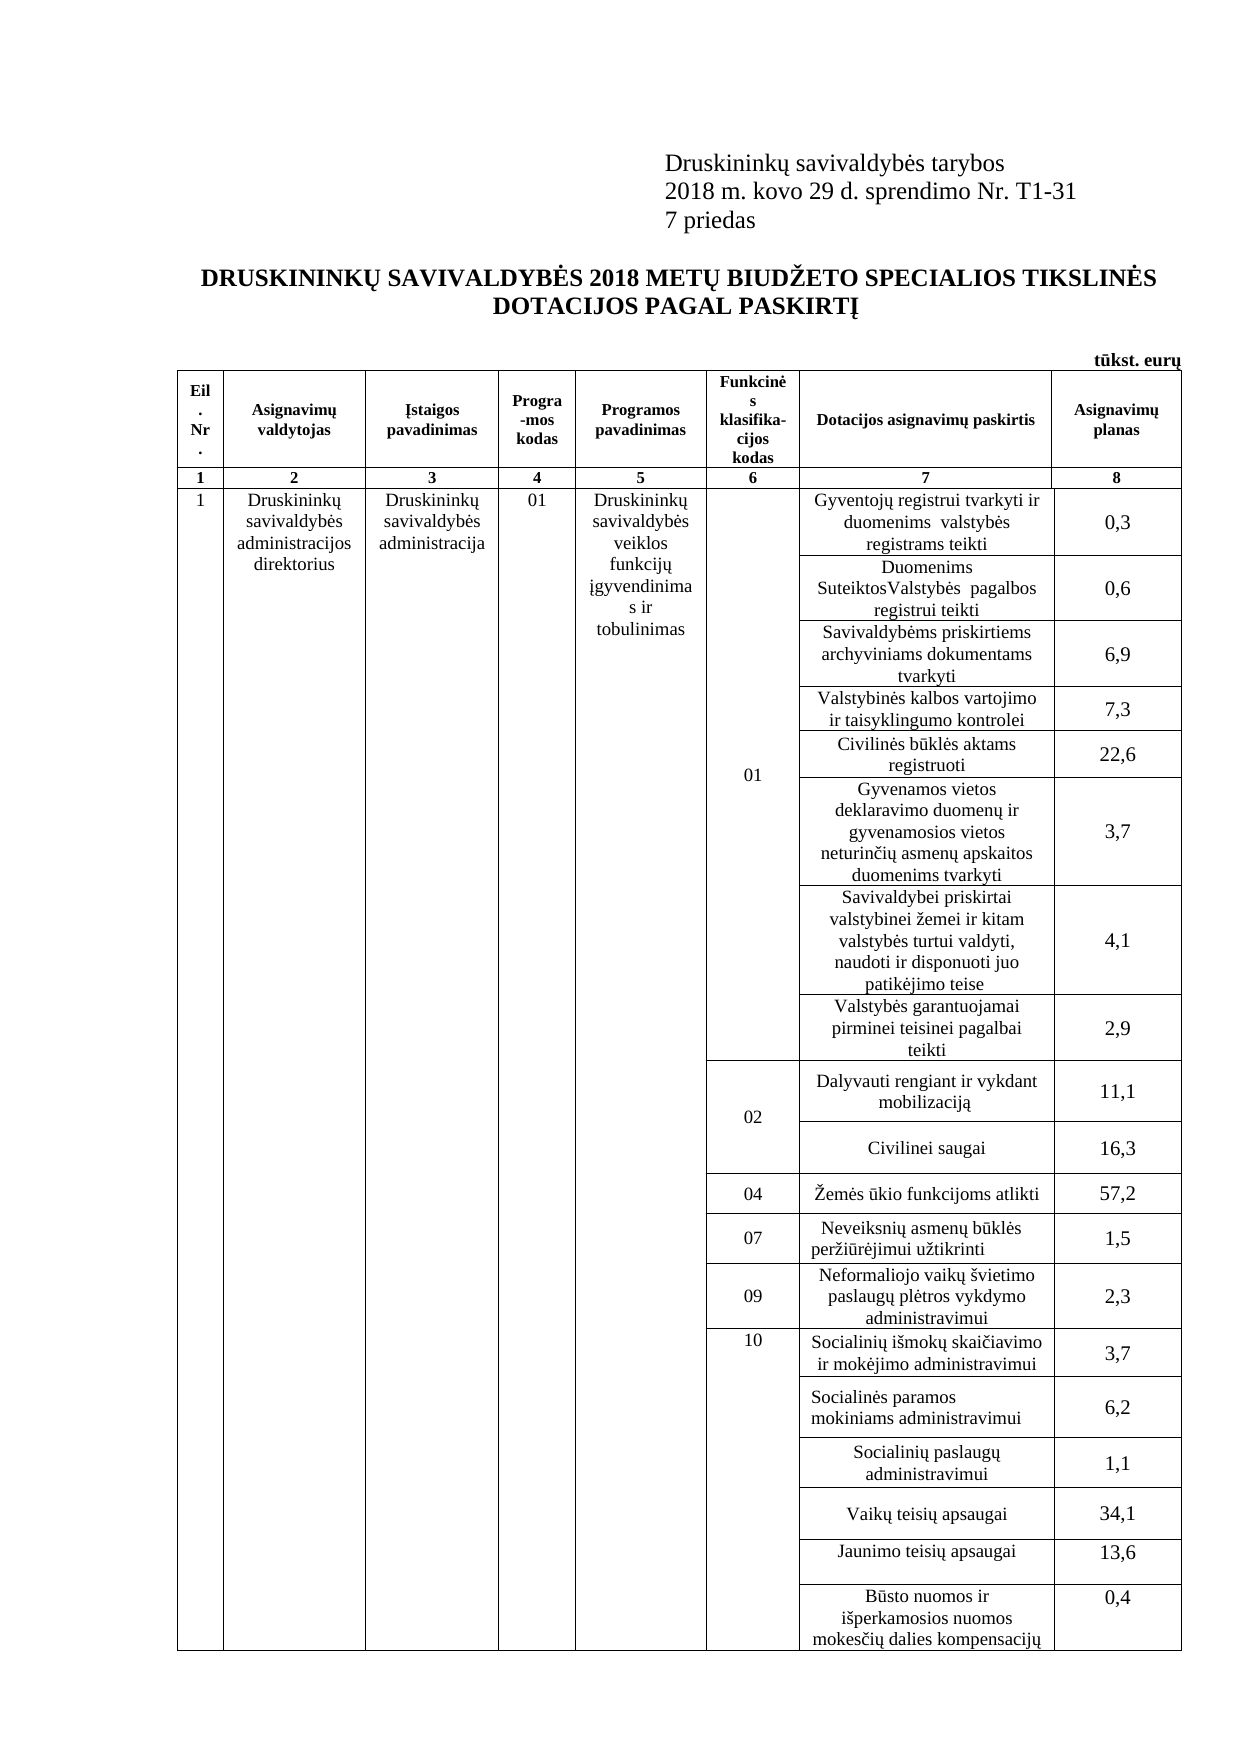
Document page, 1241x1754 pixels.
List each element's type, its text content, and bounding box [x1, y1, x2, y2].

table_header Asignavimų planas [1052, 371, 1181, 467]
table_header Programos pavadinimas [576, 371, 706, 467]
table_cell Druskininkų savivaldybės veiklos funkcijų įgyvendinimas ir tobulinimas [576, 489, 706, 1650]
table_cell Jaunimo teisių apsaugai [800, 1540, 1054, 1584]
table_cell 8 [1052, 468, 1181, 487]
table_cell Gyvenamos vietos deklaravimo duomenų ir gyvenamosios vietos neturinčių asmenų apskaitos duomenims tvarkyti [800, 778, 1054, 885]
table_cell Duomenims SuteiktosValstybės pagalbos registrui teikti [800, 556, 1054, 620]
table_cell 3,7 [1055, 778, 1181, 885]
table_cell 6,2 [1055, 1377, 1181, 1437]
table_cell 1,5 [1055, 1214, 1181, 1263]
table_cell Savivaldybei priskirtai valstybinei žemei ir kitam valstybės turtui valdyti, naudoti ir disponuoti juo patikėjimo teise [800, 886, 1054, 994]
table_cell 57,2 [1055, 1174, 1181, 1213]
table_cell 22,6 [1055, 731, 1181, 777]
table_cell 7 [800, 468, 1051, 487]
table_header Funkcinės klasifika-cijos kodas [707, 371, 799, 467]
table_cell 0,6 [1055, 556, 1181, 620]
table_cell 3,7 [1055, 1329, 1181, 1376]
table_cell 5 [576, 468, 706, 487]
table_cell 2,9 [1055, 995, 1181, 1060]
table_cell 16,3 [1055, 1122, 1181, 1173]
text Druskininkų savivaldybės tarybos [177, 148, 1181, 176]
table_cell Socialinių išmokų skaičiavimo ir mokėjimo administravimui [800, 1329, 1054, 1376]
table_header Asignavimų valdytojas [224, 371, 365, 467]
table_cell 2 [224, 468, 365, 487]
table_cell 01 [499, 489, 575, 1650]
table_cell Druskininkų savivaldybės administracija [366, 489, 498, 1650]
table_cell Valstybinės kalbos vartojimo ir taisyklingumo kontrolei [800, 687, 1054, 730]
table_cell 0,4 [1055, 1585, 1181, 1650]
table_cell Socialinės paramos mokiniams administravimui [800, 1377, 1054, 1437]
text DRUSKININKŲ SAVIVALDYBĖS 2018 METŲ BIUDŽETO SPECIALIOS TIKSLINĖS DOTACIJOS PAGAL PASKIRTĮ [177, 263, 1181, 320]
table_cell Valstybės garantuojamai pirminei teisinei pagalbai teikti [800, 995, 1054, 1060]
table_cell 07 [707, 1214, 799, 1263]
table_cell Dalyvauti rengiant ir vykdant mobilizaciją [800, 1061, 1054, 1121]
table_cell Civilinei saugai [800, 1122, 1054, 1173]
table_cell 11,1 [1055, 1061, 1181, 1121]
table_cell Gyventojų registrui tvarkyti ir duomenims valstybės registrams teikti [800, 489, 1054, 555]
table_cell Socialinių paslaugų administravimui [800, 1438, 1054, 1487]
text tūkst. eurų [177, 349, 1181, 370]
table_cell 1 [178, 468, 223, 487]
table_header Eil. Nr. [178, 371, 223, 467]
table_cell 02 [707, 1061, 799, 1173]
table_cell 6 [707, 468, 799, 487]
table_cell Vaikų teisių apsaugai [800, 1488, 1054, 1539]
table_cell 10 [707, 1329, 799, 1650]
table_cell 7,3 [1055, 687, 1181, 730]
table_cell 3 [366, 468, 498, 487]
table_cell 4 [499, 468, 575, 487]
table_cell 1,1 [1055, 1438, 1181, 1487]
table_cell 09 [707, 1264, 799, 1328]
table_cell 4,1 [1055, 886, 1181, 994]
table_cell 0,3 [1055, 489, 1181, 555]
table_cell Būsto nuomos ir išperkamosios nuomos mokesčių dalies kompensacijų [800, 1585, 1054, 1650]
table_cell Civilinės būklės aktams registruoti [800, 731, 1054, 777]
table_cell 2,3 [1055, 1264, 1181, 1328]
table_cell 1 [178, 489, 223, 1650]
table_cell Druskininkų savivaldybės administracijos direktorius [224, 489, 365, 1650]
text 2018 m. kovo 29 d. sprendimo Nr. T1-31 [177, 176, 1181, 205]
table_header Įstaigos pavadinimas [366, 371, 498, 467]
table_cell 04 [707, 1174, 799, 1213]
table_cell 01 [707, 489, 799, 1060]
table_cell Neveiksnių asmenų būklės peržiūrėjimui užtikrinti [800, 1214, 1054, 1263]
table_cell 6,9 [1055, 621, 1181, 686]
table_header Dotacijos asignavimų paskirtis [800, 371, 1051, 467]
table_header Progra-mos kodas [499, 371, 575, 467]
text 7 priedas [177, 205, 1181, 234]
table_cell Neformaliojo vaikų švietimo paslaugų plėtros vykdymo administravimui [800, 1264, 1054, 1328]
table_cell 34,1 [1055, 1488, 1181, 1539]
table_cell 13,6 [1055, 1540, 1181, 1584]
table_cell Savivaldybėms priskirtiems archyviniams dokumentams tvarkyti [800, 621, 1054, 686]
table_cell Žemės ūkio funkcijoms atlikti [800, 1174, 1054, 1213]
